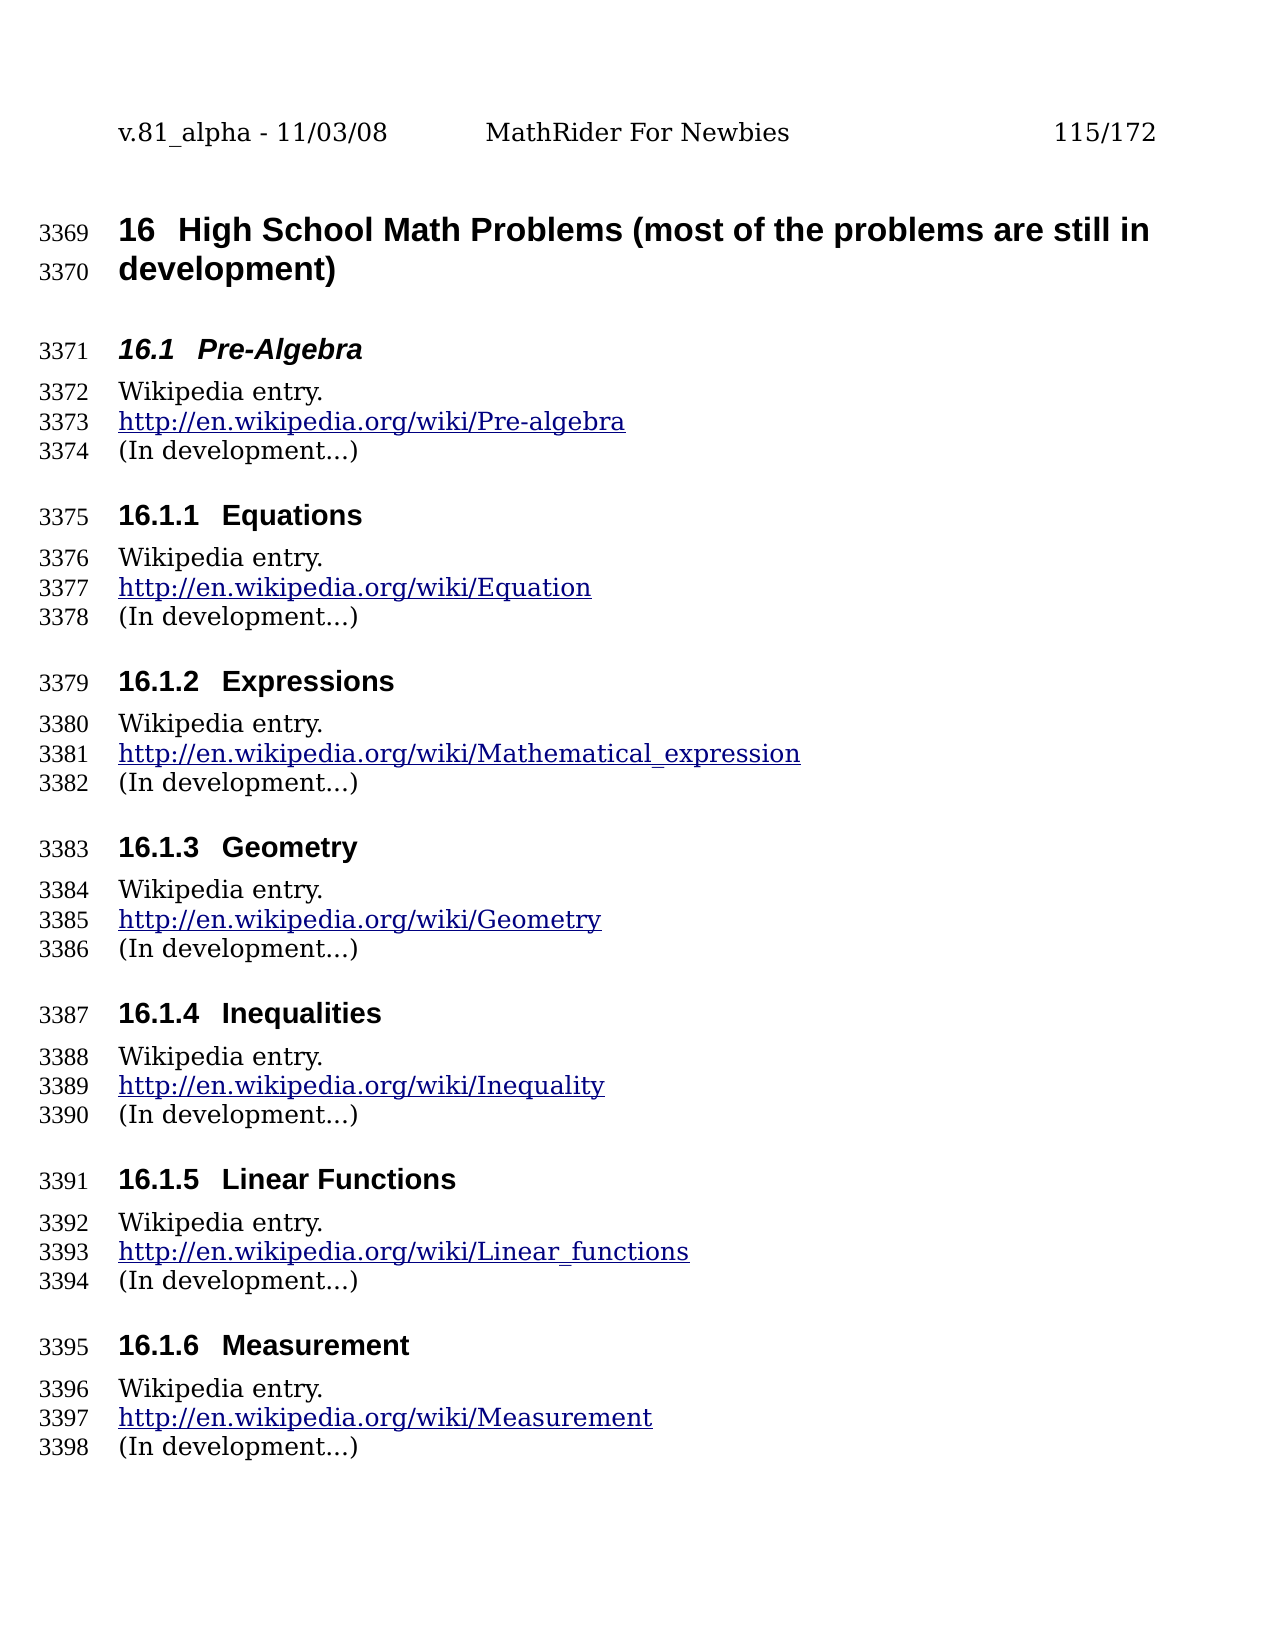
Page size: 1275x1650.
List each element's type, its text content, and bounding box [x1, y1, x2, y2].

text Wikipedia entry. [118, 710, 1157, 739]
text (In development...) [118, 934, 1157, 963]
text Wikipedia entry. [118, 544, 1157, 573]
subtitle Measurement [118, 1328, 1157, 1362]
subtitle Pre-Algebra [118, 332, 1157, 366]
text (In development...) [118, 1266, 1157, 1295]
text (In development...) [118, 1100, 1157, 1129]
subtitle Equations [118, 498, 1157, 532]
text Wikipedia entry. [118, 1208, 1157, 1237]
text Wikipedia entry. [118, 378, 1157, 407]
text http://en.wikipedia.org/wiki/Pre-algebra [118, 407, 1157, 436]
text Wikipedia entry. [118, 1374, 1157, 1403]
text http://en.wikipedia.org/wiki/Linear_functions [118, 1237, 1157, 1266]
text Wikipedia entry. [118, 1042, 1157, 1071]
text http://en.wikipedia.org/wiki/Measurement [118, 1403, 1157, 1432]
text (In development...) [118, 436, 1157, 465]
subtitle Linear Functions [118, 1162, 1157, 1196]
text http://en.wikipedia.org/wiki/Inequality [118, 1071, 1157, 1100]
subtitle Expressions [118, 664, 1157, 698]
text http://en.wikipedia.org/wiki/Equation [118, 573, 1157, 602]
text http://en.wikipedia.org/wiki/Mathematical_expression [118, 739, 1157, 768]
text (In development...) [118, 768, 1157, 797]
text http://en.wikipedia.org/wiki/Geometry [118, 905, 1157, 934]
text (In development...) [118, 1432, 1157, 1461]
subtitle Inequalities [118, 996, 1157, 1030]
subtitle High School Math Problems (most of the problems are still in development) [118, 210, 1157, 287]
subtitle Geometry [118, 830, 1157, 864]
text (In development...) [118, 602, 1157, 631]
text Wikipedia entry. [118, 876, 1157, 905]
